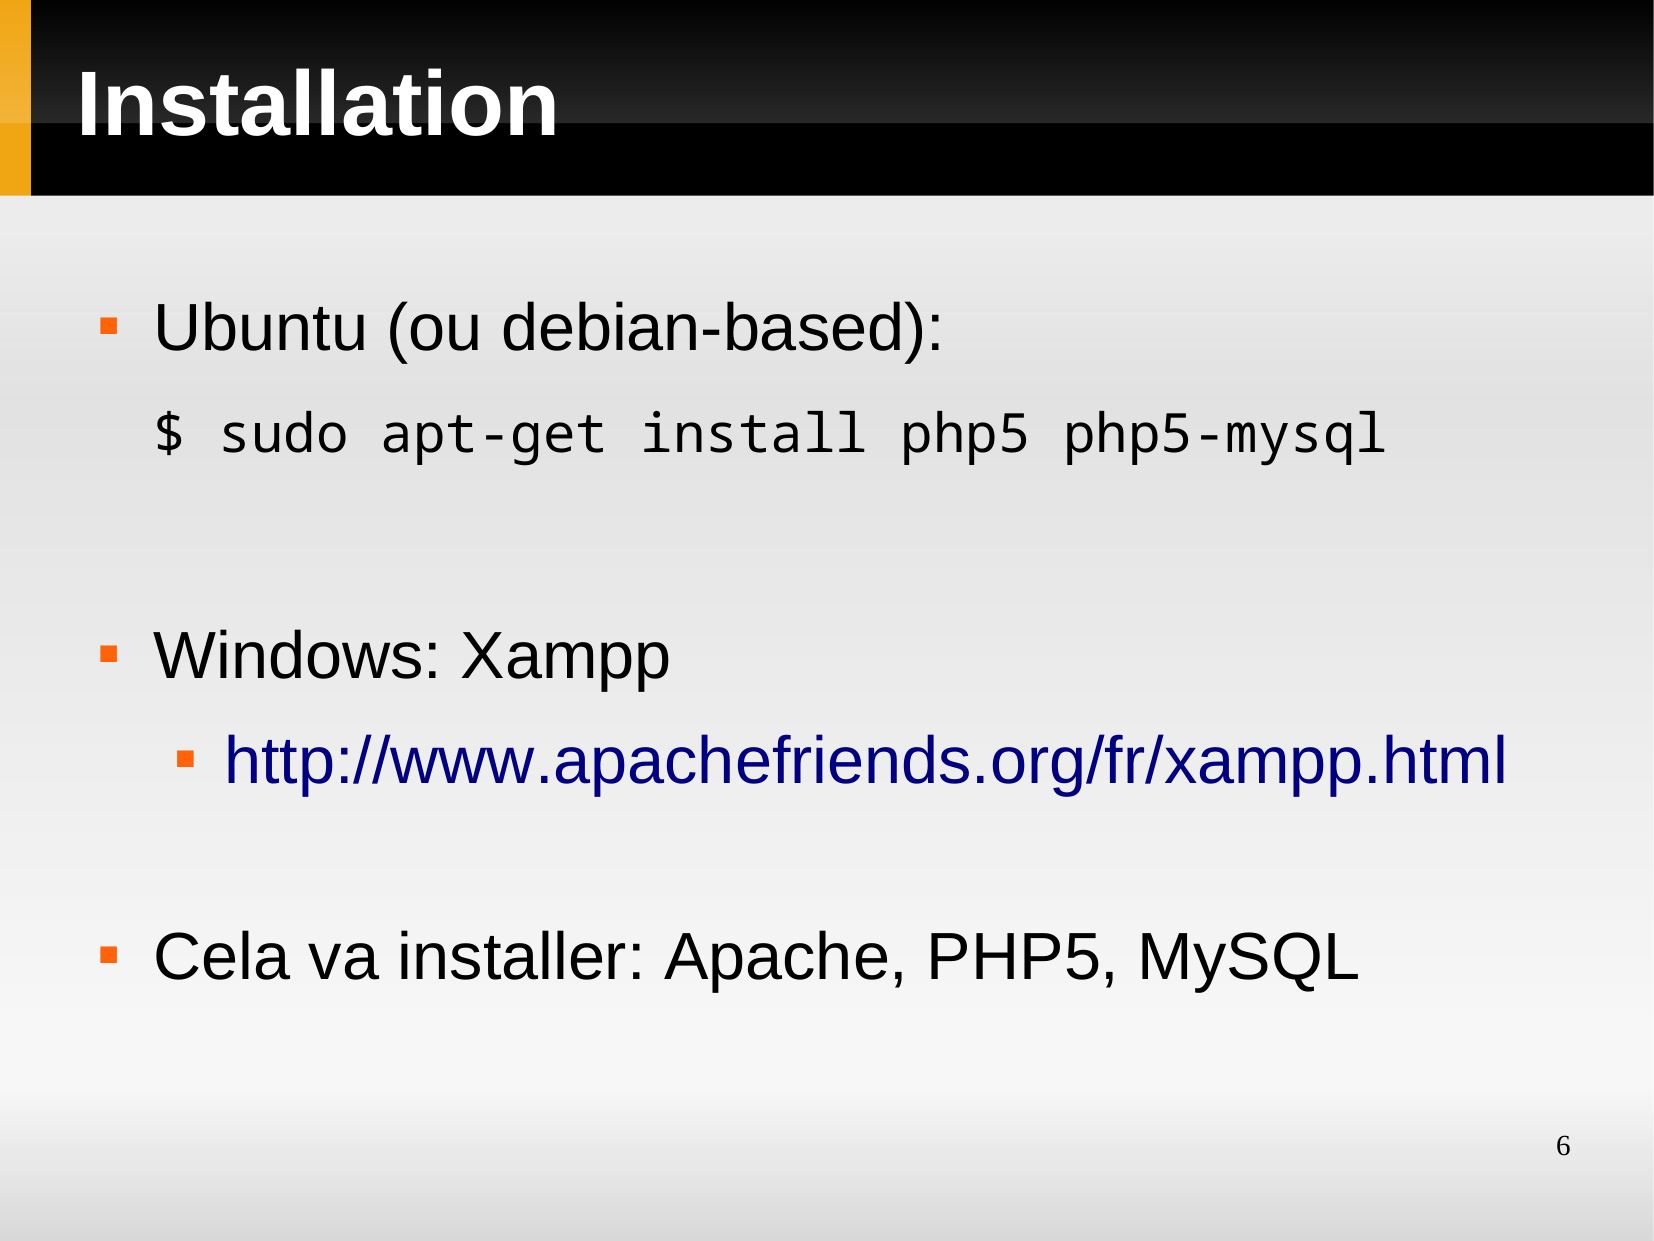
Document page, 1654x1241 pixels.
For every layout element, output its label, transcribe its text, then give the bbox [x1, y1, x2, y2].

list Ubuntu (ou debian-based): $ sudo apt-get install php5 php5-mysql Windows: Xampp http://www.apachefriends.org/fr/xampp.html Cela va installer: Apache, PHP5, MySQL [82, 290, 1571, 1094]
title Installation [76, 7, 1565, 200]
picture [0, 0, 1654, 1241]
